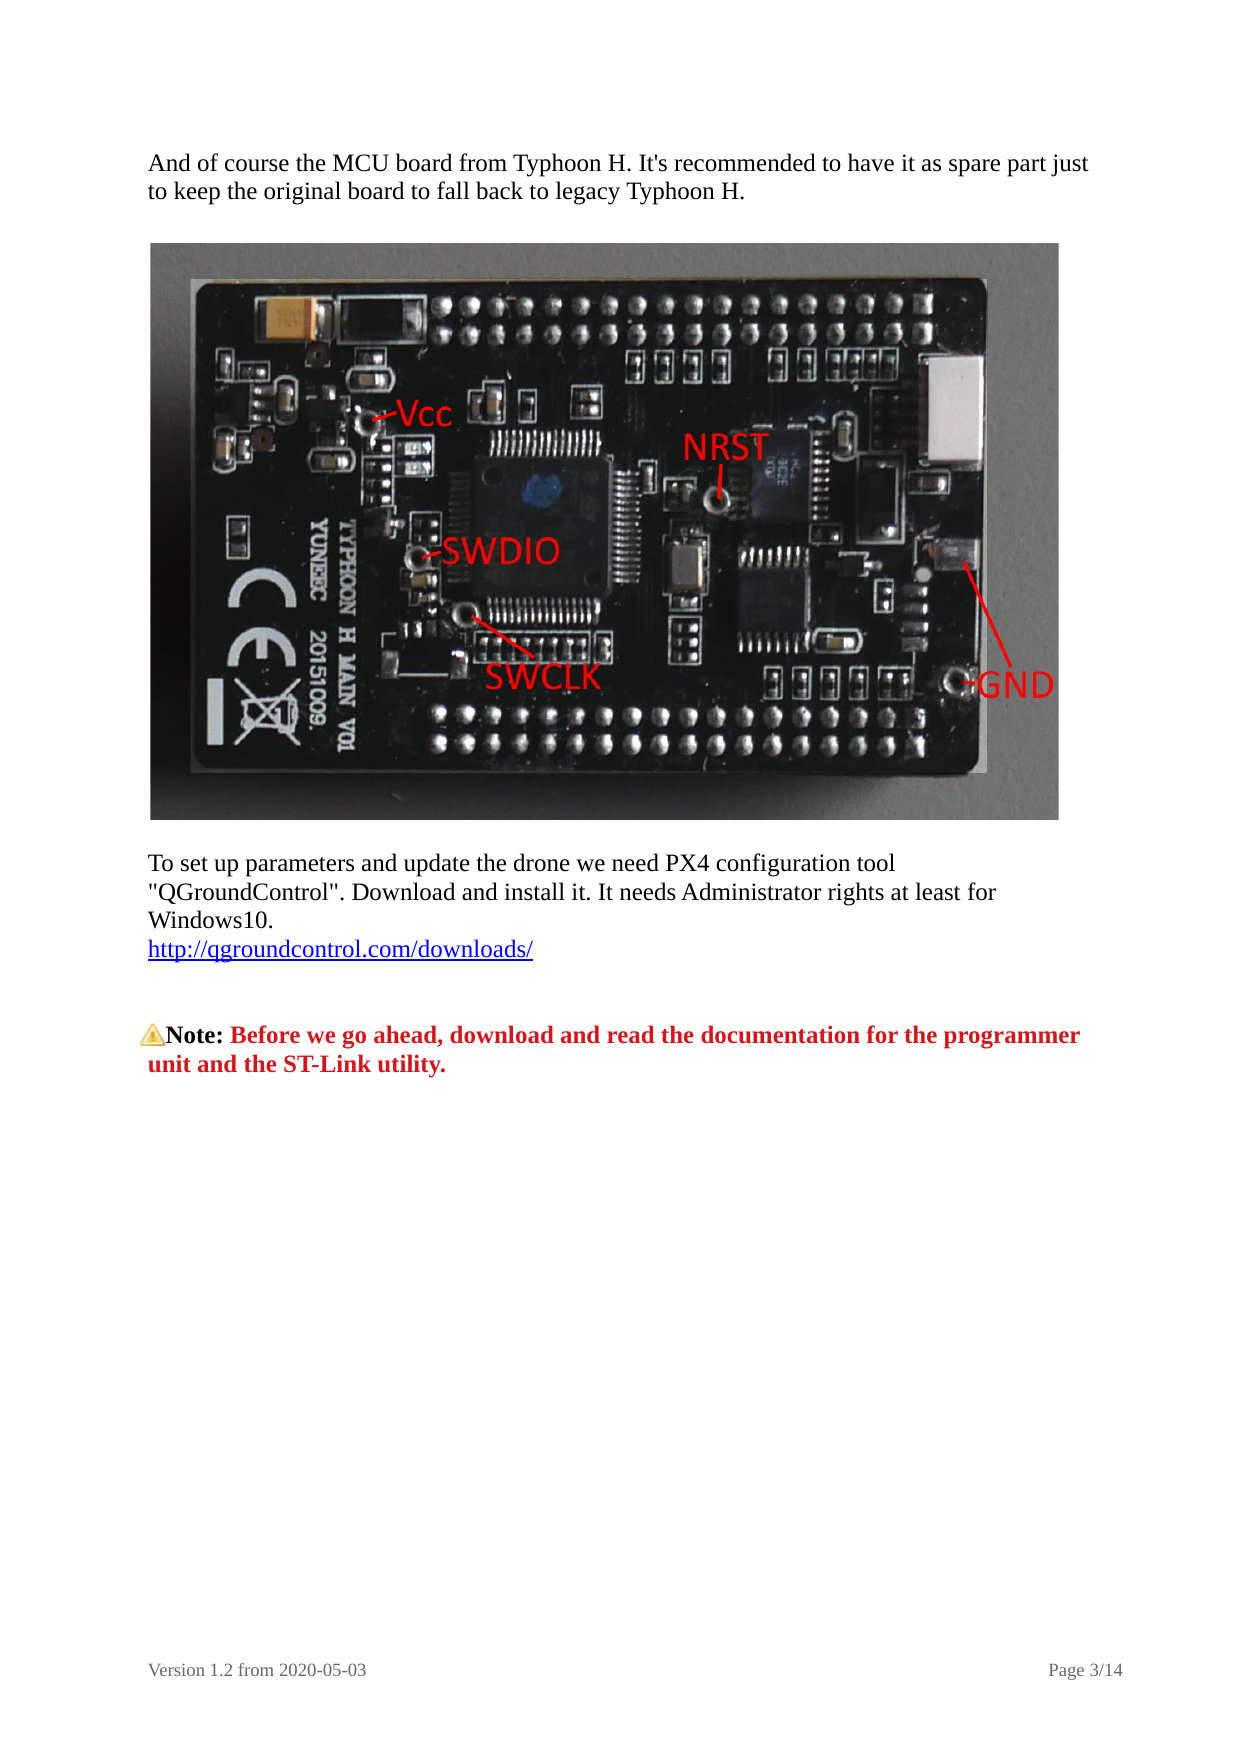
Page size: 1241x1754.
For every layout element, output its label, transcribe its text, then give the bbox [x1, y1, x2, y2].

text To set up parameters and update the drone we need PX4 configuration tool "QGroundControl". Download and install it. It needs Administrator rights at least for Windows10. [148, 848, 1093, 934]
picture [140, 1022, 166, 1048]
text And of course the MCU board from Typhoon H. It's recommended to have it as spare part just to keep the original board to fall back to legacy Typhoon H. [148, 148, 1093, 205]
text http://qgroundcontrol.com/downloads/ [148, 934, 1093, 963]
text Note: Before we go ahead, download and read the documentation for the programmer unit and the ST-Link utility. [148, 1021, 1093, 1078]
picture [150, 243, 1059, 820]
